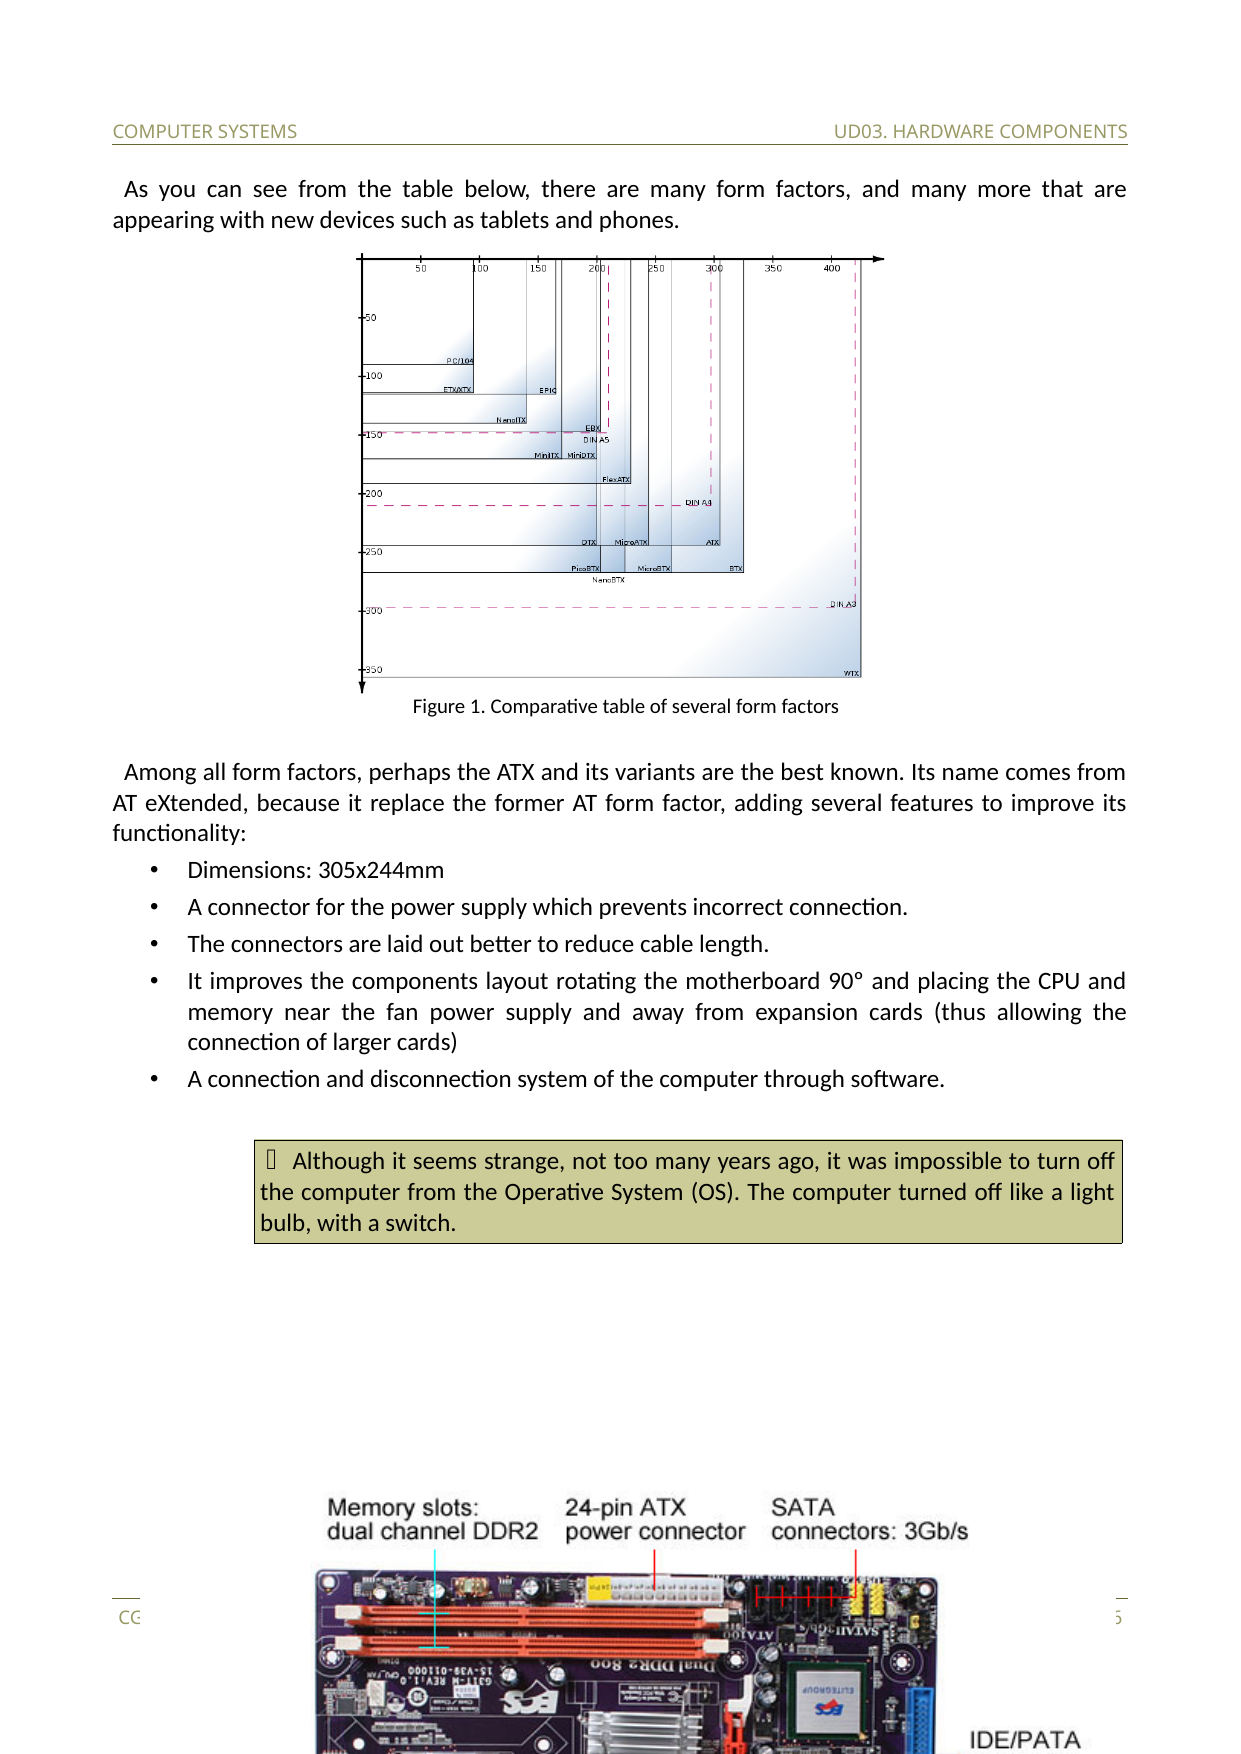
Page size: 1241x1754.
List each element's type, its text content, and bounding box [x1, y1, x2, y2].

text Among all form factors, perhaps the ATX and its variants are the best known. Its name comes from AT eXtended, because it replace the former AT form factor, adding several features to improve its functionality: [112, 756, 1128, 848]
list A connection and disconnection system of the computer through software. [150, 1063, 1128, 1094]
picture [140, 1479, 1116, 1754]
list Dimensions: 305x244mm [150, 854, 1128, 885]
text As you can see from the table below, there are many form factors, and many more that are appearing with new devices such as tablets and phones. [112, 173, 1128, 234]
list A connector for the power supply which prevents incorrect connection. [150, 891, 1128, 922]
list It improves the components layout rotating the motherboard 90º and placing the CPU and memory near the fan power supply and away from expansion cards (thus allowing the connection of larger cards) [150, 965, 1128, 1057]
list The connectors are laid out better to reduce cable length. [150, 928, 1128, 959]
text  Although it seems strange, not too many years ago, it was impossible to turn off the computer from the Operative System (OS). The computer turned off like a light bulb, with a switch. [255, 1141, 1122, 1243]
text Figure 1. Comparative table of several form factors [356, 694, 884, 719]
picture [355, 252, 885, 694]
